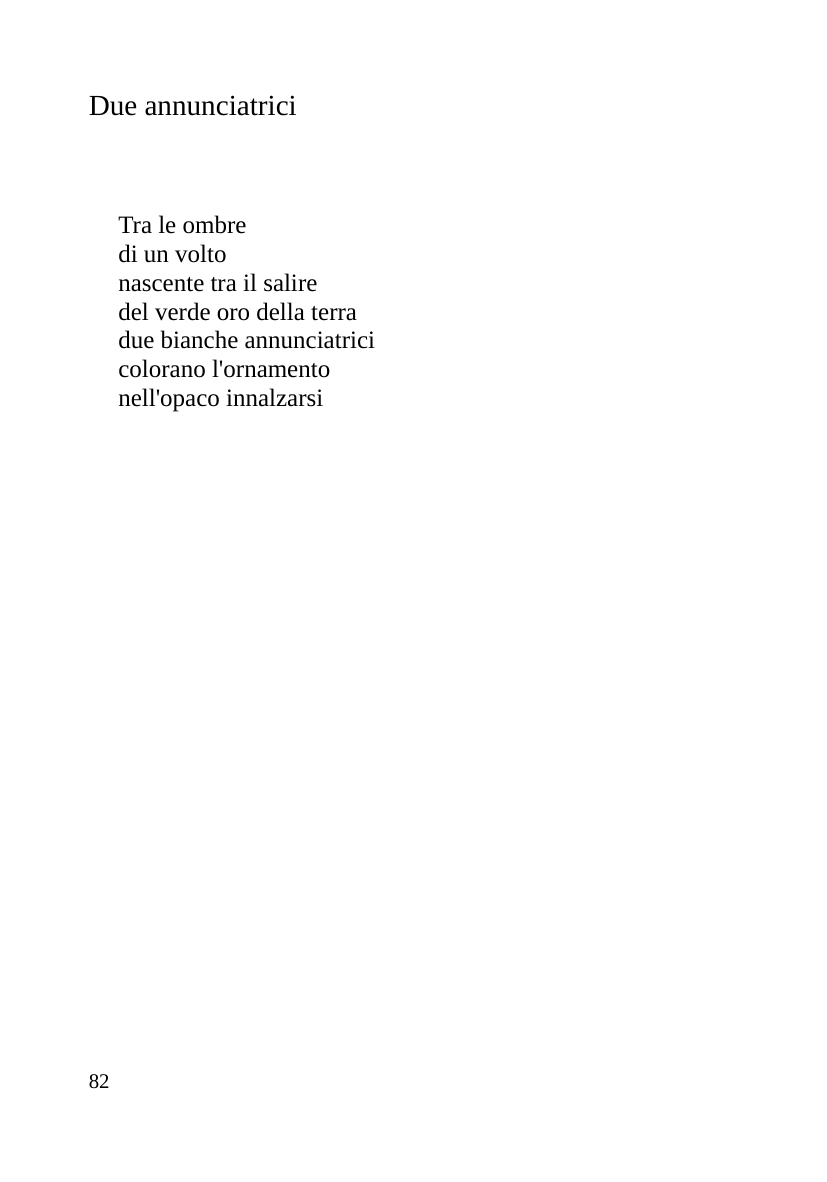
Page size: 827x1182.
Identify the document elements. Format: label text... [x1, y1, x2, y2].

text Tra le ombre [88, 211, 738, 239]
text Due annunciatrici [88, 88, 738, 122]
text di un volto [88, 239, 738, 268]
text due bianche annunciatrici [88, 326, 738, 354]
text nell'opaco innalzarsi [88, 383, 738, 412]
text nascente tra il salire [88, 268, 738, 297]
text del verde oro della terra [88, 297, 738, 326]
text colorano l'ornamento [88, 354, 738, 383]
